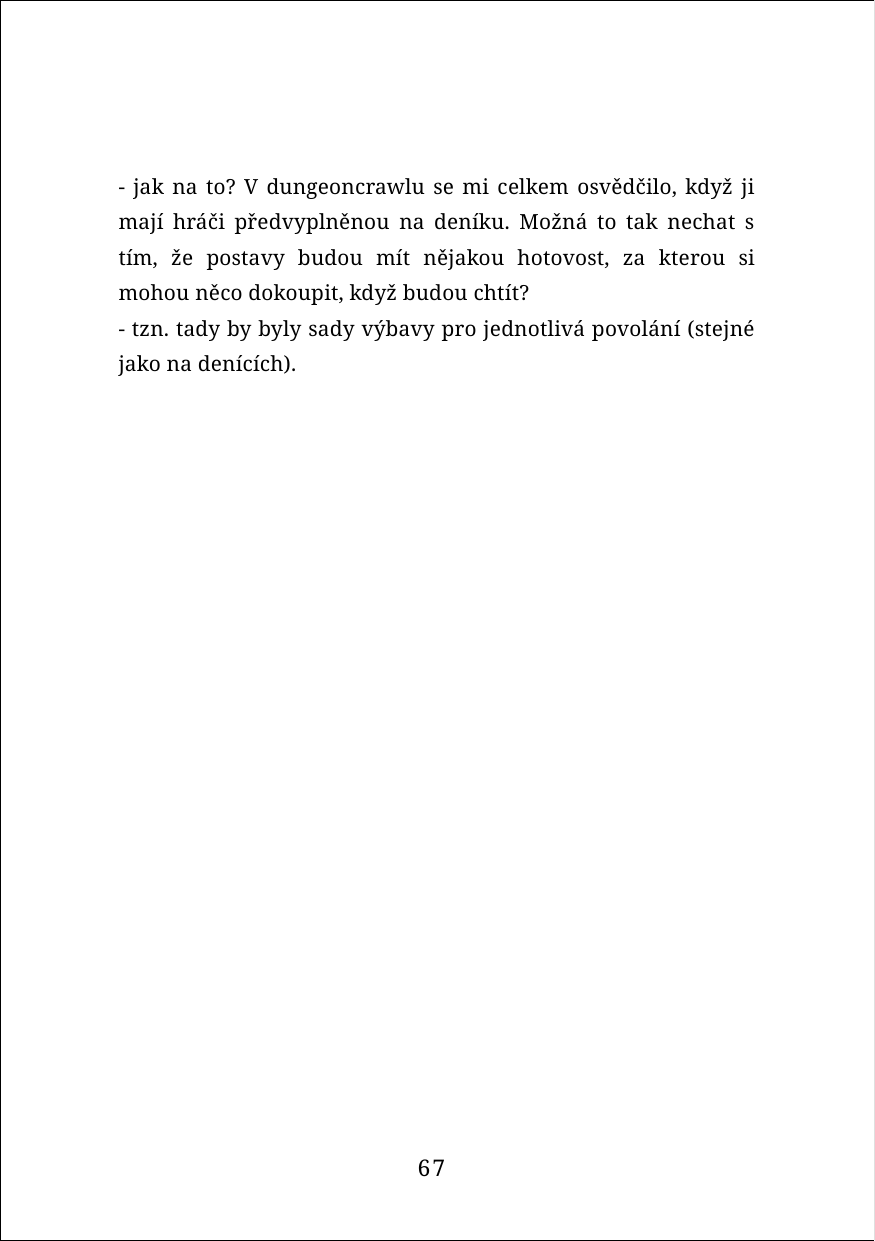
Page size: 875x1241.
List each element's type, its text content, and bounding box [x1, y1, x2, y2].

text - jak na to? V dungeoncrawlu se mi celkem osvědčilo, když ji mají hráči předvyplněnou na deníku. Možná to tak nechat s tím, že postavy budou mít nějakou hotovost, za kterou si mohou něco dokoupit, když budou chtít? - tzn. tady by byly sady výbavy pro jednotlivá povolání (stejné jako na denících). [118, 172, 756, 378]
